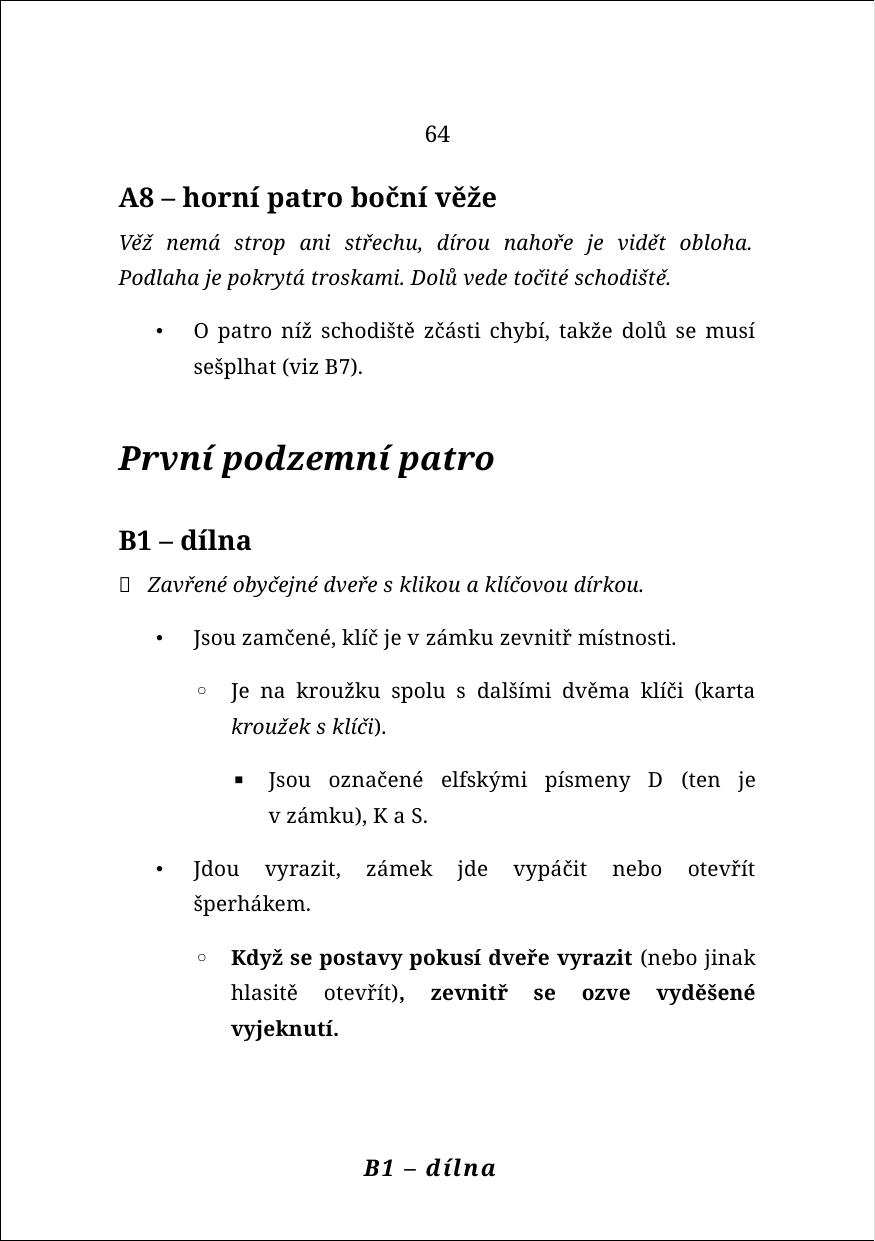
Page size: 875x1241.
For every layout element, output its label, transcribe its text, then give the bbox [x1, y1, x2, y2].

list Když se postavy pokusí dveře vyrazit (nebo jinak hlasitě otevřít), zevnitř se ozve vyděšené vyjeknutí. [193, 943, 756, 1042]
list O⁠ patro níž schodiště zčásti chybí, takže dolů se musí sešplhat (viz B7). [156, 316, 756, 380]
subtitle A8 – horní patro boční věže [118, 179, 756, 216]
list Jdou vyrazit, zámek jde vypáčit nebo otevřít šperhákem. [156, 854, 756, 918]
list Jsou zamčené, klíč je v⁠ zámku zevnitř místnosti. [156, 623, 756, 652]
text Věž nemá strop ani střechu, dírou nahoře je vidět obloha. Podlaha je pokrytá troskami. Dolů vede točité schodiště. [118, 228, 756, 292]
list Je na kroužku spolu s⁠ dalšími dvěma klíči (karta kroužek s⁠ klíči). [193, 677, 756, 741]
text 🚪 Zavřené obyčejné dveře s⁠ klikou a⁠ klíčovou dírkou. [118, 570, 756, 598]
subtitle První podzemní patro [118, 435, 756, 480]
subtitle B1 – dílna [118, 521, 756, 558]
list Jsou označené elfskými písmeny D (ten je v⁠ zámku), K⁠ a⁠ S. [231, 765, 756, 829]
